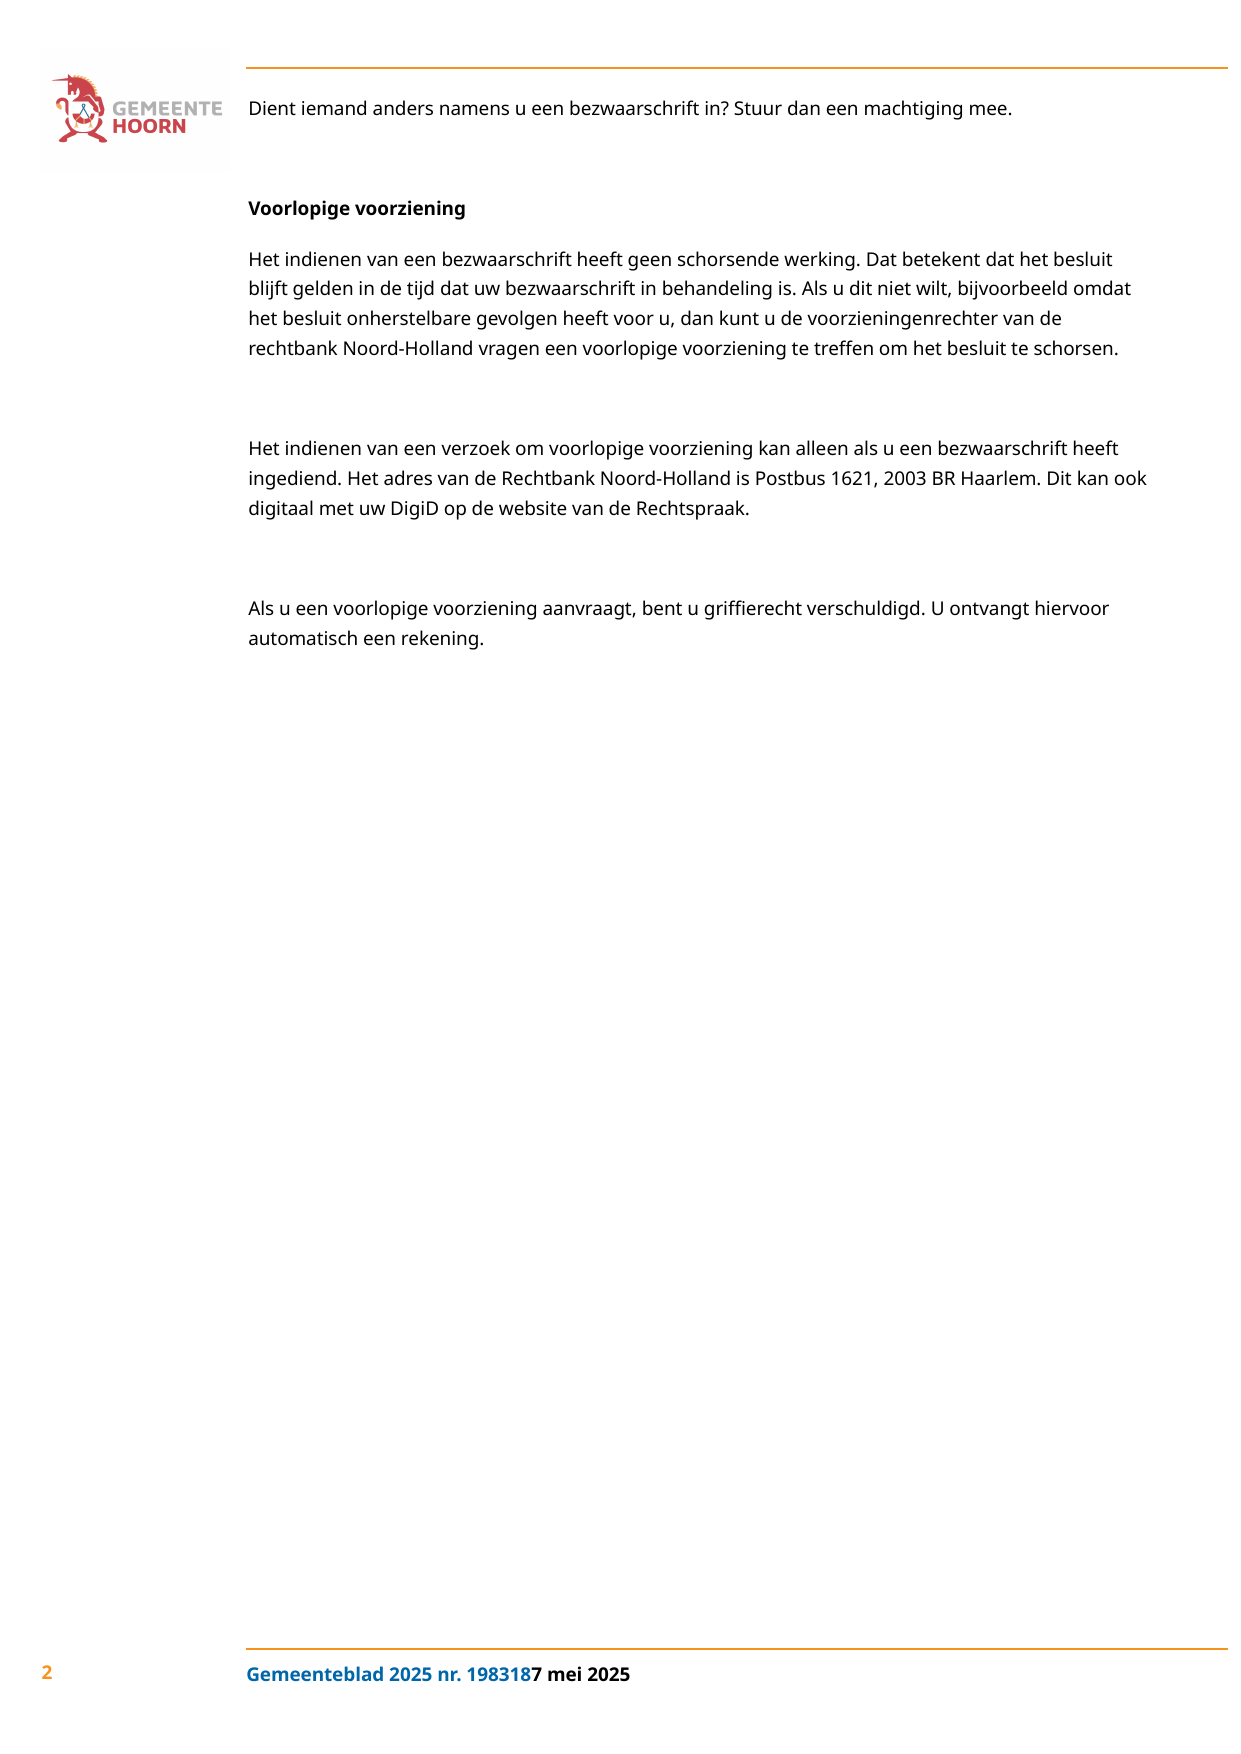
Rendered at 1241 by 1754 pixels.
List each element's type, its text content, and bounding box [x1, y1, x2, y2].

text Het indienen van een bezwaarschrift heeft geen schorsende werking. Dat betekent dat het besluit blijft gelden in de tijd dat uw bezwaarschrift in behandeling is. Als u dit niet wilt, bijvoorbeeld omdat het besluit onherstelbare gevolgen heeft voor u, dan kunt u de voorzieningenrechter van de rechtbank Noord-Holland vragen een voorlopige voorziening te treffen om het besluit te schorsen. [248, 246, 1152, 361]
picture [41, 47, 231, 172]
text Als u een voorlopige voorziening aanvraagt, bent u griffierecht verschuldigd. U ontvangt hiervoor automatisch een rekening. [248, 596, 1152, 651]
text Dient iemand anders namens u een bezwaarschrift in? Stuur dan een machtiging mee. [248, 95, 1152, 121]
text Voorlopige voorziening [248, 196, 1152, 221]
text Het indienen van een verzoek om voorlopige voorziening kan alleen als u een bezwaarschrift heeft ingediend. Het adres van de Rechtbank Noord-Holland is Postbus 1621, 2003 BR Haarlem. Dit kan ook digitaal met uw DigiD op de website van de Rechtspraak. [248, 436, 1152, 521]
